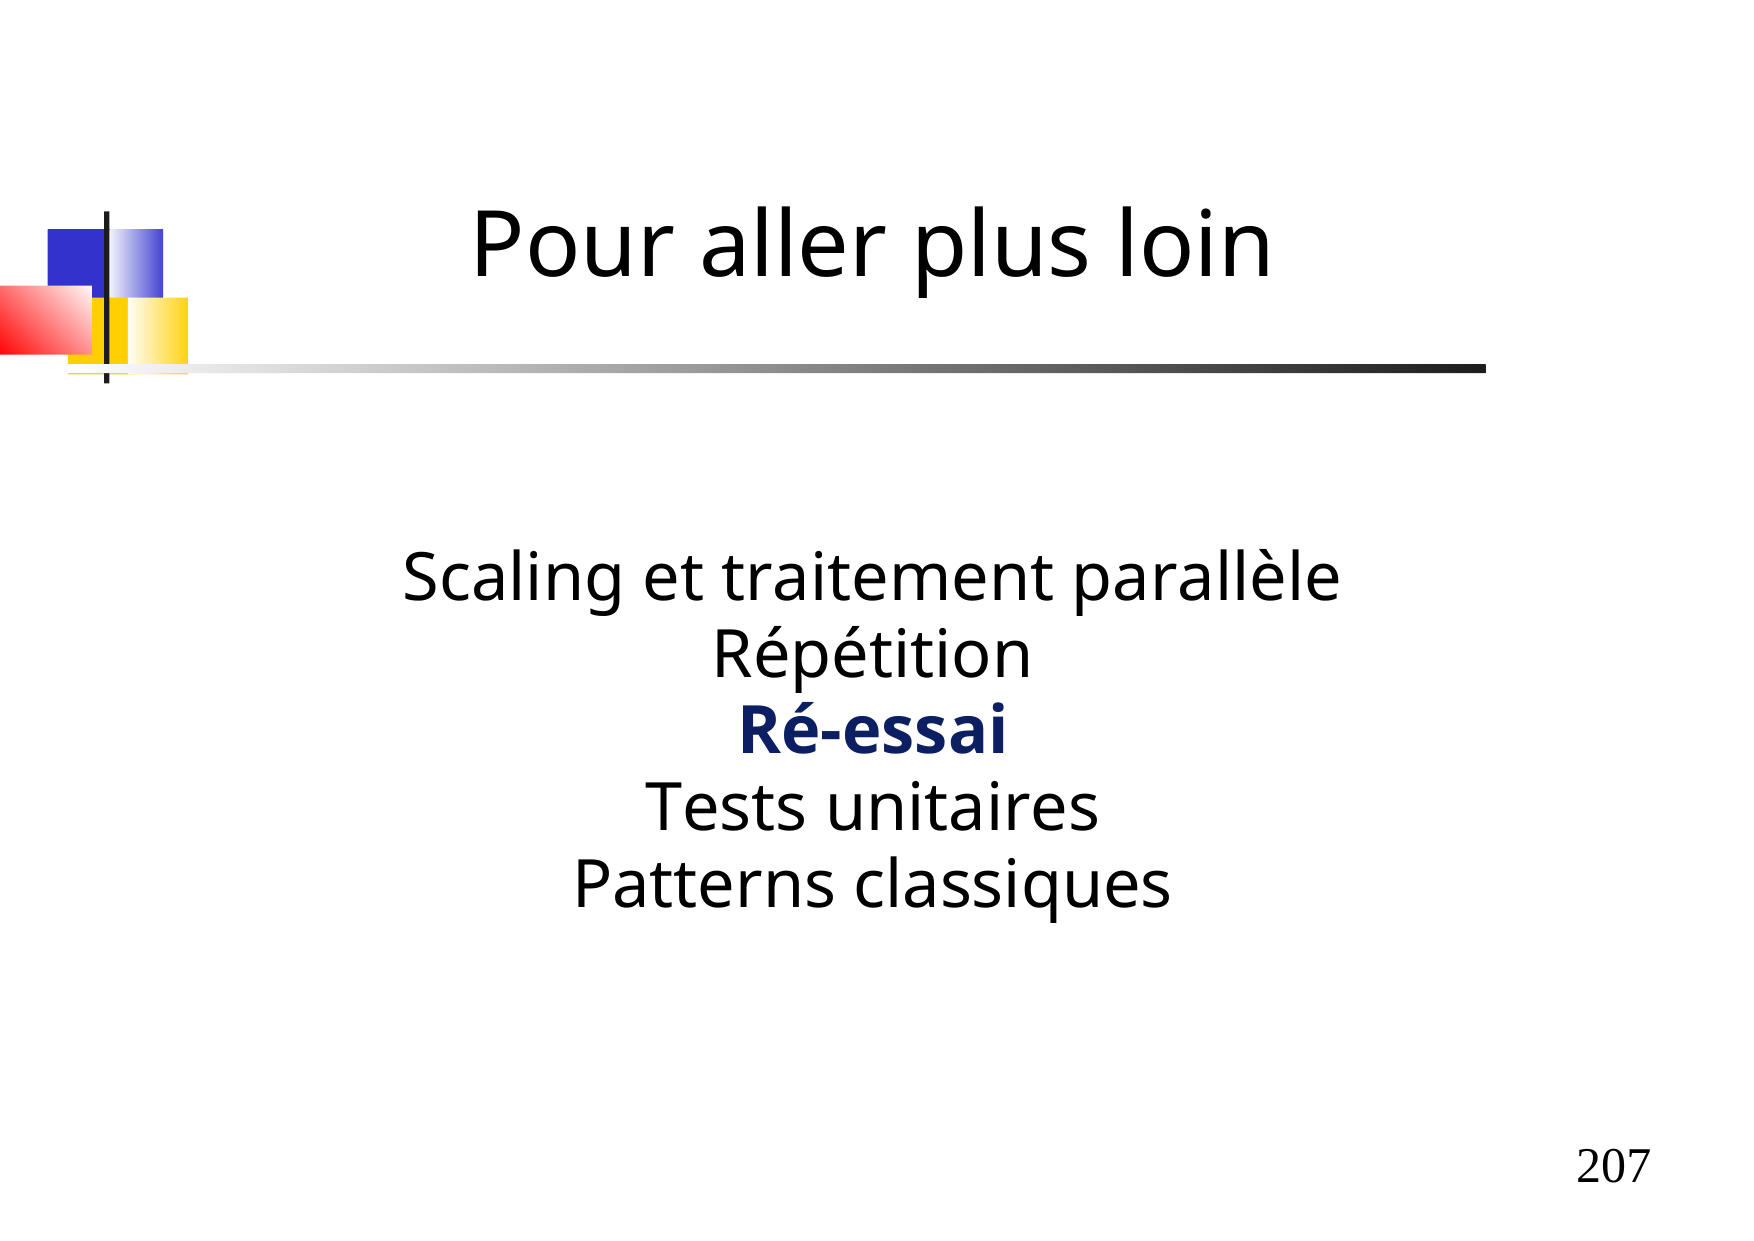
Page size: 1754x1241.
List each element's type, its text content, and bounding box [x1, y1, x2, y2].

title Pour aller plus loin [179, 139, 1567, 351]
subtitle Scaling et traitement parallèle Répétition Ré-essai Tests unitaires Patterns classiques [179, 371, 1567, 1091]
